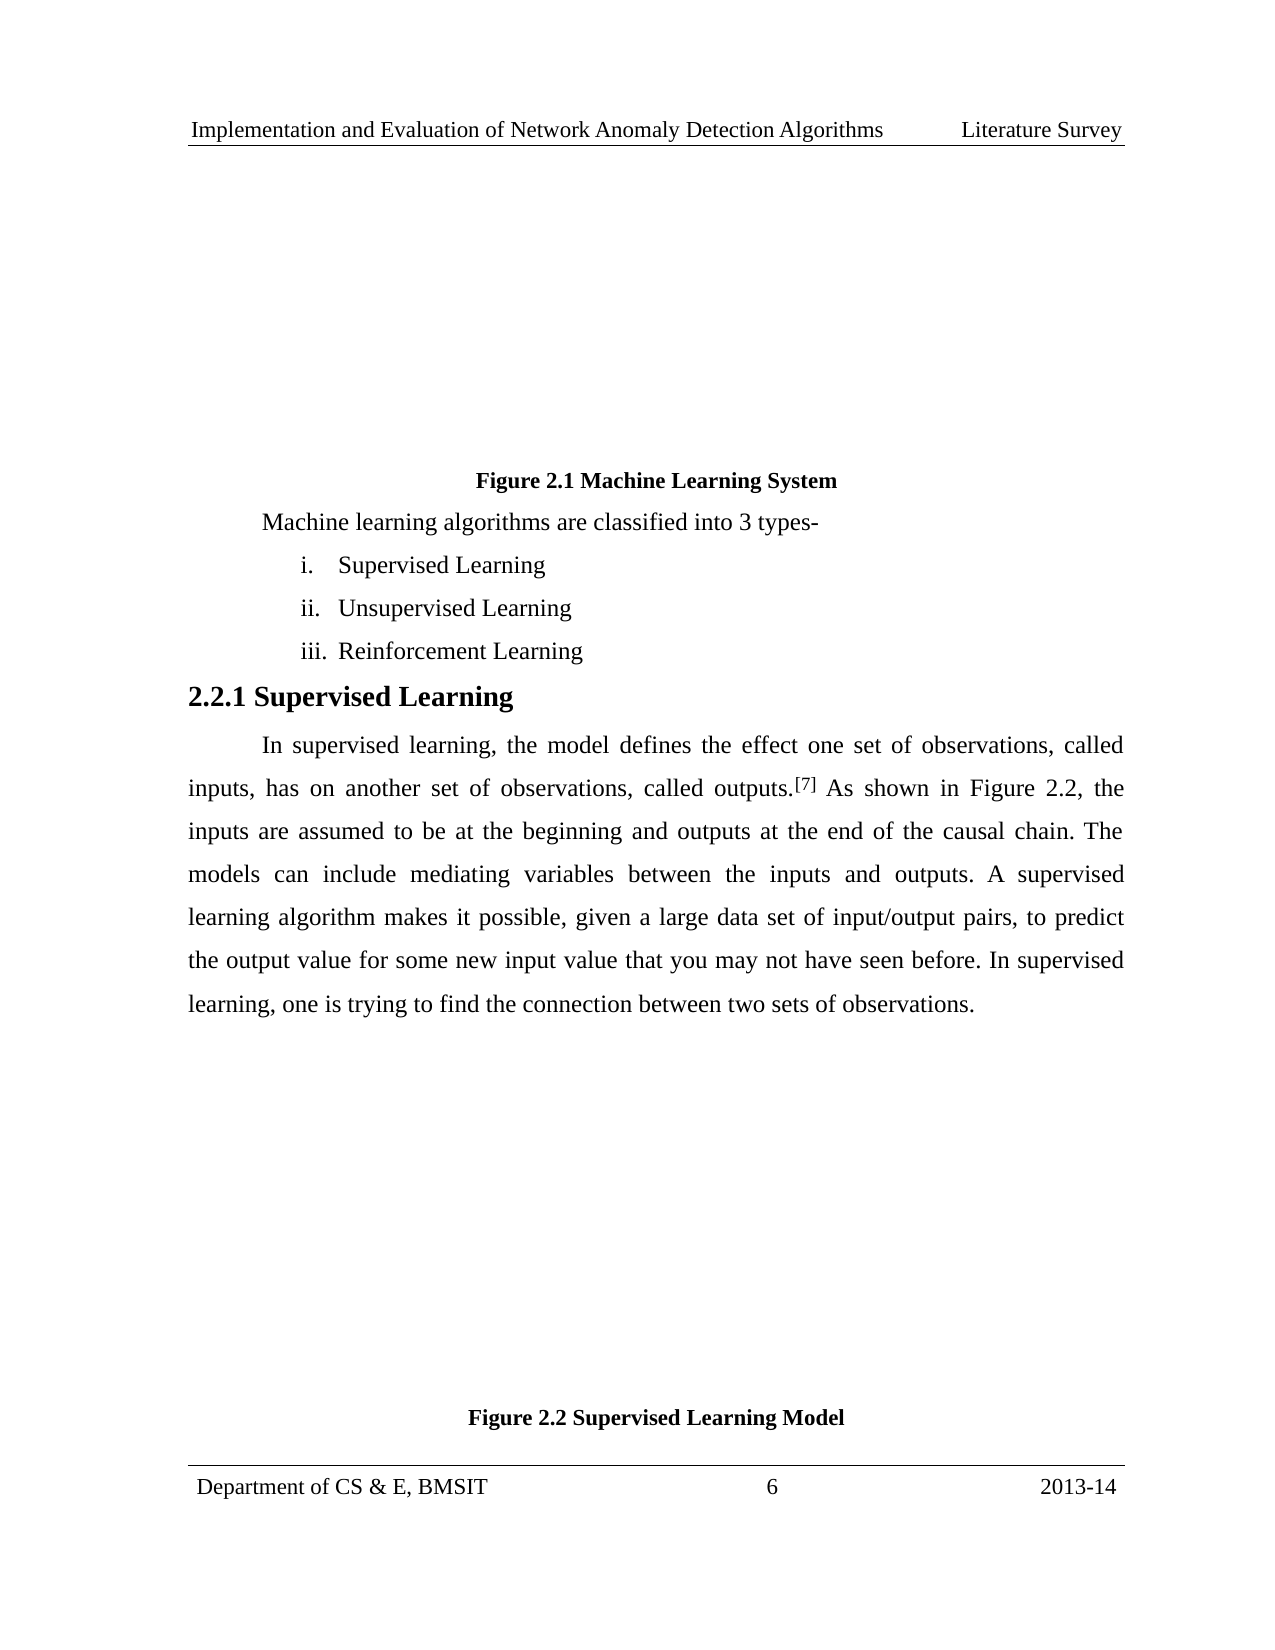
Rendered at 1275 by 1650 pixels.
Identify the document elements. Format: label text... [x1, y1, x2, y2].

list Reinforcement Learning [300, 636, 1125, 665]
text Figure 2.2 Supervised Learning Model [188, 1404, 1125, 1431]
text Machine learning algorithms are classified into 3 types- [188, 507, 1125, 536]
list Unsupervised Learning [300, 593, 1125, 622]
list Supervised Learning [300, 550, 1125, 579]
text Figure 2.1 Machine Learning System [188, 468, 1125, 494]
subtitle 2.2.1 Supervised Learning [188, 679, 1125, 713]
text In supervised learning, the model defines the effect one set of observations, called inputs, has on another set of observations, called outputs.[7] As shown in Figure 2.2, the inputs are assumed to be at the beginning and outputs at the end of the causal chain. The models can include mediating variables between the inputs and outputs. A supervised learning algorithm makes it possible, given a large data set of input/output pairs, to predict the output value for some new input value that you may not have seen before. In supervised learning, one is trying to find the connection between two sets of observations. [188, 730, 1125, 1017]
